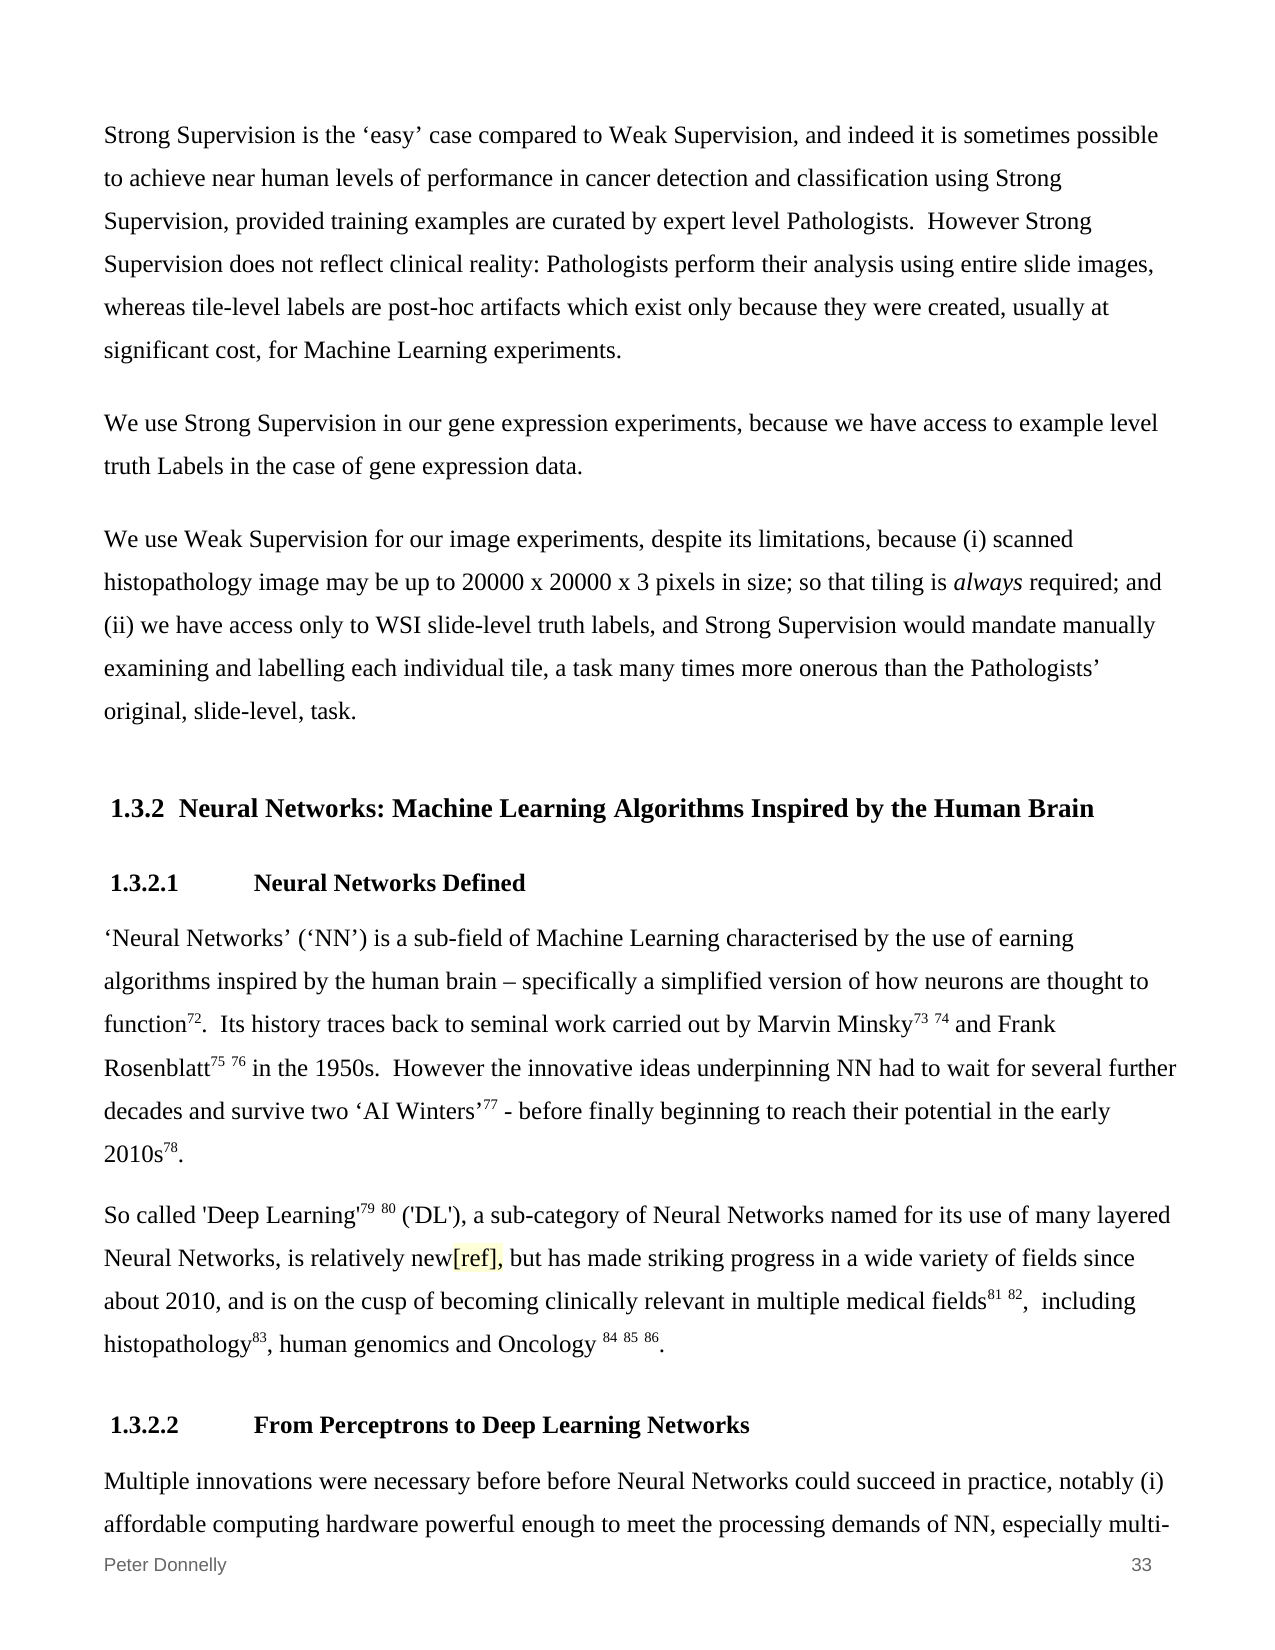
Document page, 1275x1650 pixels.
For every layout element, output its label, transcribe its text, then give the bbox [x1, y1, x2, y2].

subtitle From Perceptrons to Deep Learning Networks [103, 1411, 1181, 1439]
text So called 'Deep Learning' ('DL'), a sub-category of Neural Networks named for its use of many layered Neural Networks, is relatively new[ref], but has made striking progress in a wide variety of fields since about 2010, and is on the cusp of becoming clinically relevant in multiple medical fields , including histopathology, human genomics and Oncology . [103, 1200, 1181, 1358]
text ‘Neural Networks’ (‘NN’) is a sub-field of Machine Learning characterised by the use of earning algorithms inspired by the human brain – specifically a simplified version of how neurons are thought to function. Its history traces back to seminal work carried out by Marvin Minsky and Frank Rosenblatt in the 1950s. However the innovative ideas underpinning NN had to wait for several further decades and survive two ‘AI Winters’ - before finally beginning to reach their potential in the early 2010s. [103, 923, 1181, 1168]
subtitle Neural Networks Defined [103, 868, 1181, 897]
text Multiple innovations were necessary before before Neural Networks could succeed in practice, notably (i) affordable computing hardware powerful enough to meet the processing demands of NN, especially multi- [103, 1466, 1181, 1538]
subtitle Neural Networks: Machine Learning Algorithms Inspired by the Human Brain [103, 792, 1181, 824]
text We use Strong Supervision in our gene expression experiments, because we have access to example level truth Labels in the case of gene expression data. [103, 408, 1181, 480]
text We use Weak Supervision for our image experiments, despite its limitations, because (i) scanned histopathology image may be up to 20000 x 20000 x 3 pixels in size; so that tiling is always required; and (ii) we have access only to WSI slide-level truth labels, and Strong Supervision would mandate manually examining and labelling each individual tile, a task many times more onerous than the Pathologists’ original, slide-level, task. [103, 524, 1181, 725]
text Strong Supervision is the ‘easy’ case compared to Weak Supervision, and indeed it is sometimes possible to achieve near human levels of performance in cancer detection and classification using Strong Supervision, provided training examples are curated by expert level Pathologists. However Strong Supervision does not reflect clinical reality: Pathologists perform their analysis using entire slide images, whereas tile-level labels are post-hoc artifacts which exist only because they were created, usually at significant cost, for Machine Learning experiments. [103, 120, 1181, 364]
